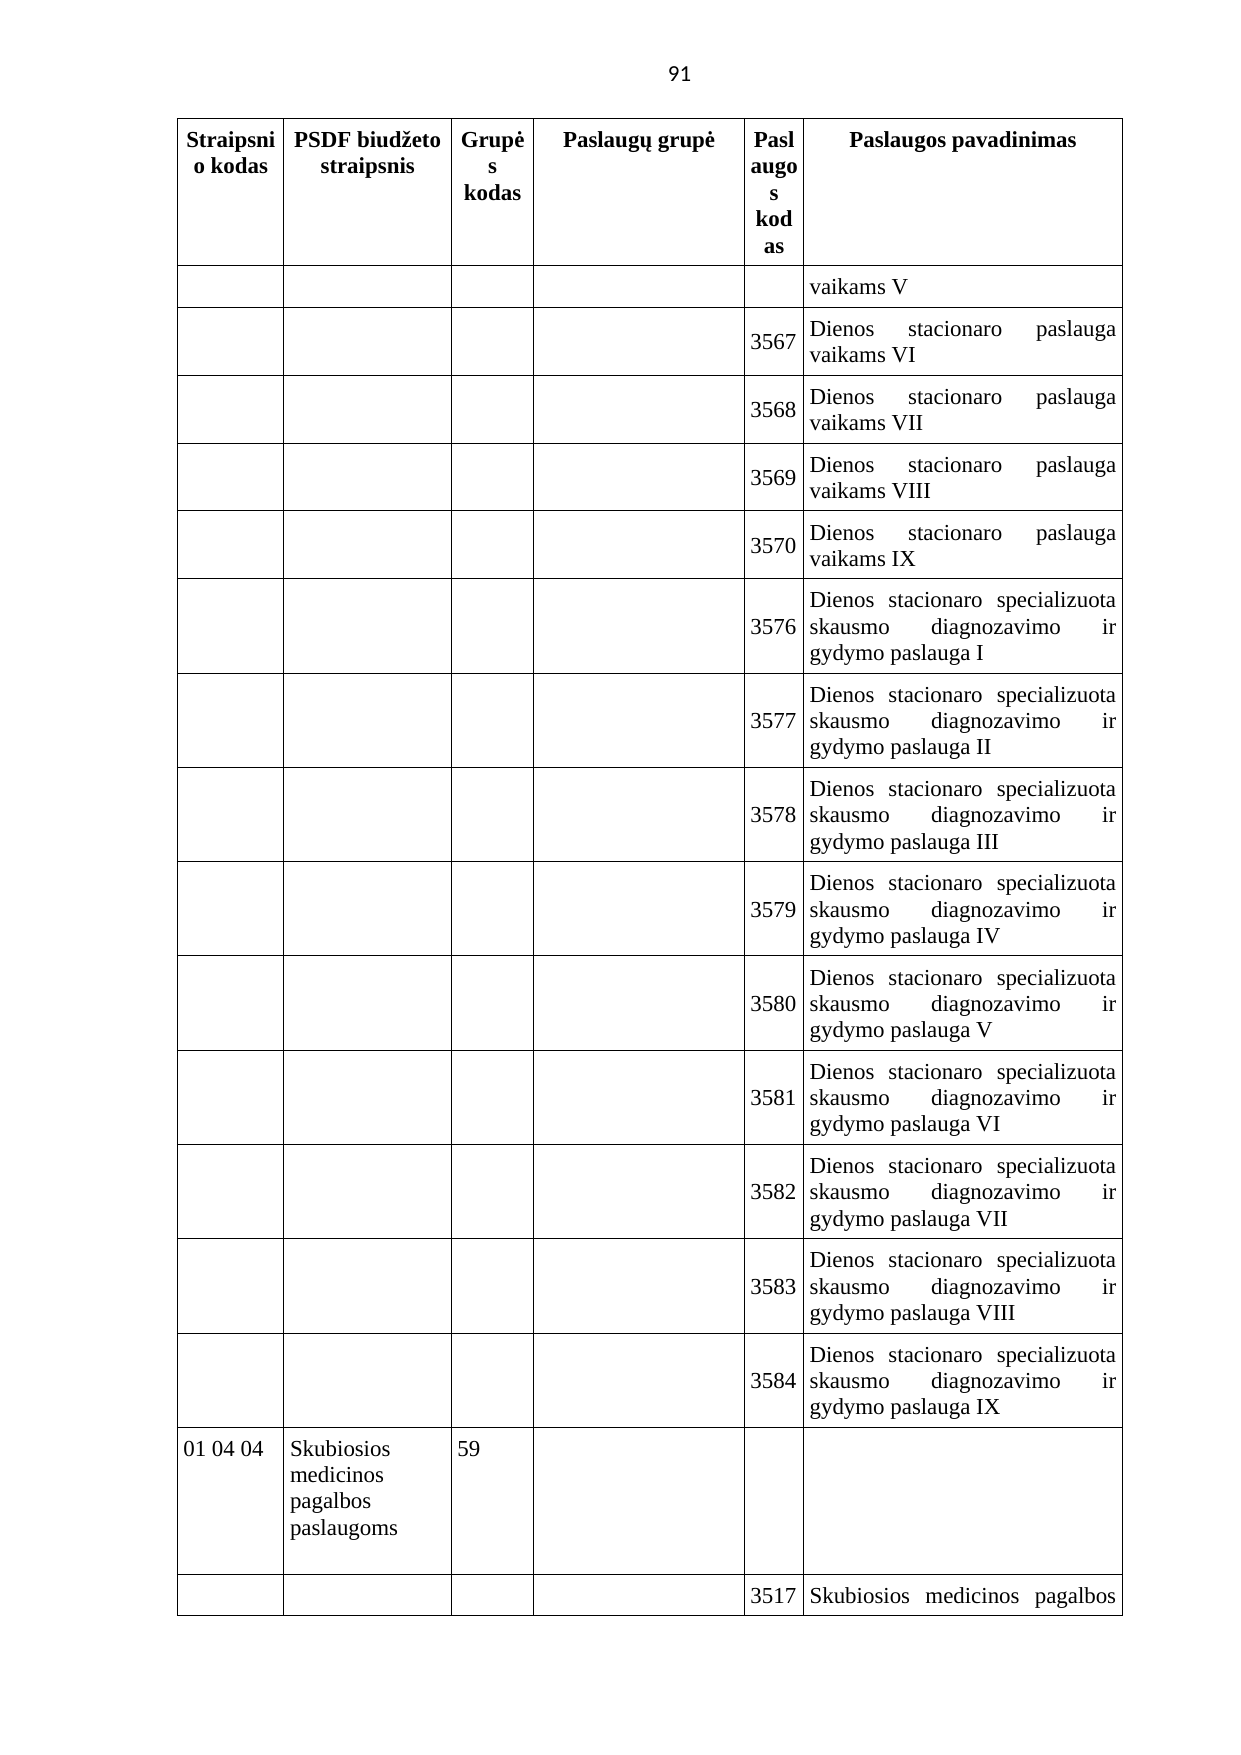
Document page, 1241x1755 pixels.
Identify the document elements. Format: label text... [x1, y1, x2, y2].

table_cell [745, 1428, 803, 1574]
table_cell 3568 [745, 376, 803, 442]
table_cell [284, 511, 451, 578]
table_cell [452, 1145, 533, 1238]
table_cell [284, 862, 451, 955]
table_cell [284, 956, 451, 1050]
table_cell [178, 376, 283, 442]
table_cell [534, 956, 744, 1050]
table_cell [452, 674, 533, 767]
table_cell [534, 266, 744, 307]
table_cell [284, 1334, 451, 1427]
table_header Straipsnio kodas [178, 119, 283, 265]
table_cell [452, 511, 533, 578]
table_cell [534, 1051, 744, 1144]
table_cell 3584 [745, 1334, 803, 1427]
table_cell 3517 [745, 1575, 803, 1615]
table_cell Skubiosios medicinos pagalbos paslaugoms [284, 1428, 451, 1574]
table_cell 3581 [745, 1051, 803, 1144]
table_cell [178, 1239, 283, 1332]
table_cell 3577 [745, 674, 803, 767]
table_cell [452, 266, 533, 307]
table_cell [284, 376, 451, 442]
table_cell [534, 444, 744, 510]
table_cell 3570 [745, 511, 803, 578]
table_cell [534, 579, 744, 673]
table_cell [284, 768, 451, 861]
table_cell Dienos stacionaro paslauga vaikams VIII [804, 444, 1122, 510]
table_cell [284, 1051, 451, 1144]
table_cell Dienos stacionaro specializuota skausmo diagnozavimo ir gydymo paslauga IV [804, 862, 1122, 955]
table_cell 3576 [745, 579, 803, 673]
table_cell [284, 266, 451, 307]
table_cell [452, 579, 533, 673]
table_cell Dienos stacionaro paslauga vaikams VI [804, 308, 1122, 374]
table_header Paslaugos kodas [745, 119, 803, 265]
table_cell [284, 674, 451, 767]
table_cell [178, 511, 283, 578]
table_cell Skubiosios medicinos pagalbos [804, 1575, 1122, 1615]
table_cell [178, 444, 283, 510]
table_cell 3567 [745, 308, 803, 374]
table_cell [284, 1575, 451, 1615]
table_cell Dienos stacionaro specializuota skausmo diagnozavimo ir gydymo paslauga V [804, 956, 1122, 1050]
table_cell [534, 768, 744, 861]
table_cell [452, 768, 533, 861]
table_cell 3569 [745, 444, 803, 510]
table_cell [452, 1334, 533, 1427]
table_cell [534, 511, 744, 578]
table_cell [178, 674, 283, 767]
table_cell [178, 862, 283, 955]
table_cell Dienos stacionaro paslauga vaikams IX [804, 511, 1122, 578]
table_header Paslaugų grupė [534, 119, 744, 265]
table_cell [452, 956, 533, 1050]
table_cell Dienos stacionaro paslauga vaikams VII [804, 376, 1122, 442]
table_cell 59 [452, 1428, 533, 1574]
table_cell Dienos stacionaro specializuota skausmo diagnozavimo ir gydymo paslauga I [804, 579, 1122, 673]
table_cell Dienos stacionaro specializuota skausmo diagnozavimo ir gydymo paslauga VIII [804, 1239, 1122, 1332]
table_cell [534, 1334, 744, 1427]
table_cell [452, 862, 533, 955]
table_header Paslaugos pavadinimas [804, 119, 1122, 265]
table_cell [284, 1145, 451, 1238]
table_cell [284, 444, 451, 510]
table_cell Dienos stacionaro specializuota skausmo diagnozavimo ir gydymo paslauga III [804, 768, 1122, 861]
table_cell [534, 1239, 744, 1332]
table_cell [178, 579, 283, 673]
table_header Grupės kodas [452, 119, 533, 265]
table_cell [178, 768, 283, 861]
table_cell [452, 1575, 533, 1615]
table_cell 3579 [745, 862, 803, 955]
table_cell [452, 1239, 533, 1332]
table_cell [178, 1575, 283, 1615]
table_cell [534, 862, 744, 955]
table_cell [804, 1428, 1122, 1574]
table_cell 3582 [745, 1145, 803, 1238]
table_cell 3578 [745, 768, 803, 861]
table_cell [452, 308, 533, 374]
table_cell 01 04 04 [178, 1428, 283, 1574]
table_cell [534, 674, 744, 767]
table_cell Dienos stacionaro specializuota skausmo diagnozavimo ir gydymo paslauga II [804, 674, 1122, 767]
table_cell [178, 1334, 283, 1427]
table_cell [178, 1051, 283, 1144]
table_cell [284, 308, 451, 374]
table_cell [178, 308, 283, 374]
table_cell [178, 266, 283, 307]
table_cell [745, 266, 803, 307]
table_cell Dienos stacionaro specializuota skausmo diagnozavimo ir gydymo paslauga VII [804, 1145, 1122, 1238]
table_cell [178, 956, 283, 1050]
table_cell [284, 1239, 451, 1332]
table_cell [452, 376, 533, 442]
table_cell [534, 308, 744, 374]
table_cell [534, 1145, 744, 1238]
table_cell [534, 376, 744, 442]
table_cell vaikams V [804, 266, 1122, 307]
table_cell [452, 1051, 533, 1144]
table_cell 3580 [745, 956, 803, 1050]
table_cell Dienos stacionaro specializuota skausmo diagnozavimo ir gydymo paslauga VI [804, 1051, 1122, 1144]
table_cell 3583 [745, 1239, 803, 1332]
table_cell [534, 1428, 744, 1574]
table_cell [452, 444, 533, 510]
table_cell [534, 1575, 744, 1615]
table_cell [284, 579, 451, 673]
table_header PSDF biudžeto straipsnis [284, 119, 451, 265]
table_cell Dienos stacionaro specializuota skausmo diagnozavimo ir gydymo paslauga IX [804, 1334, 1122, 1427]
table_cell [178, 1145, 283, 1238]
